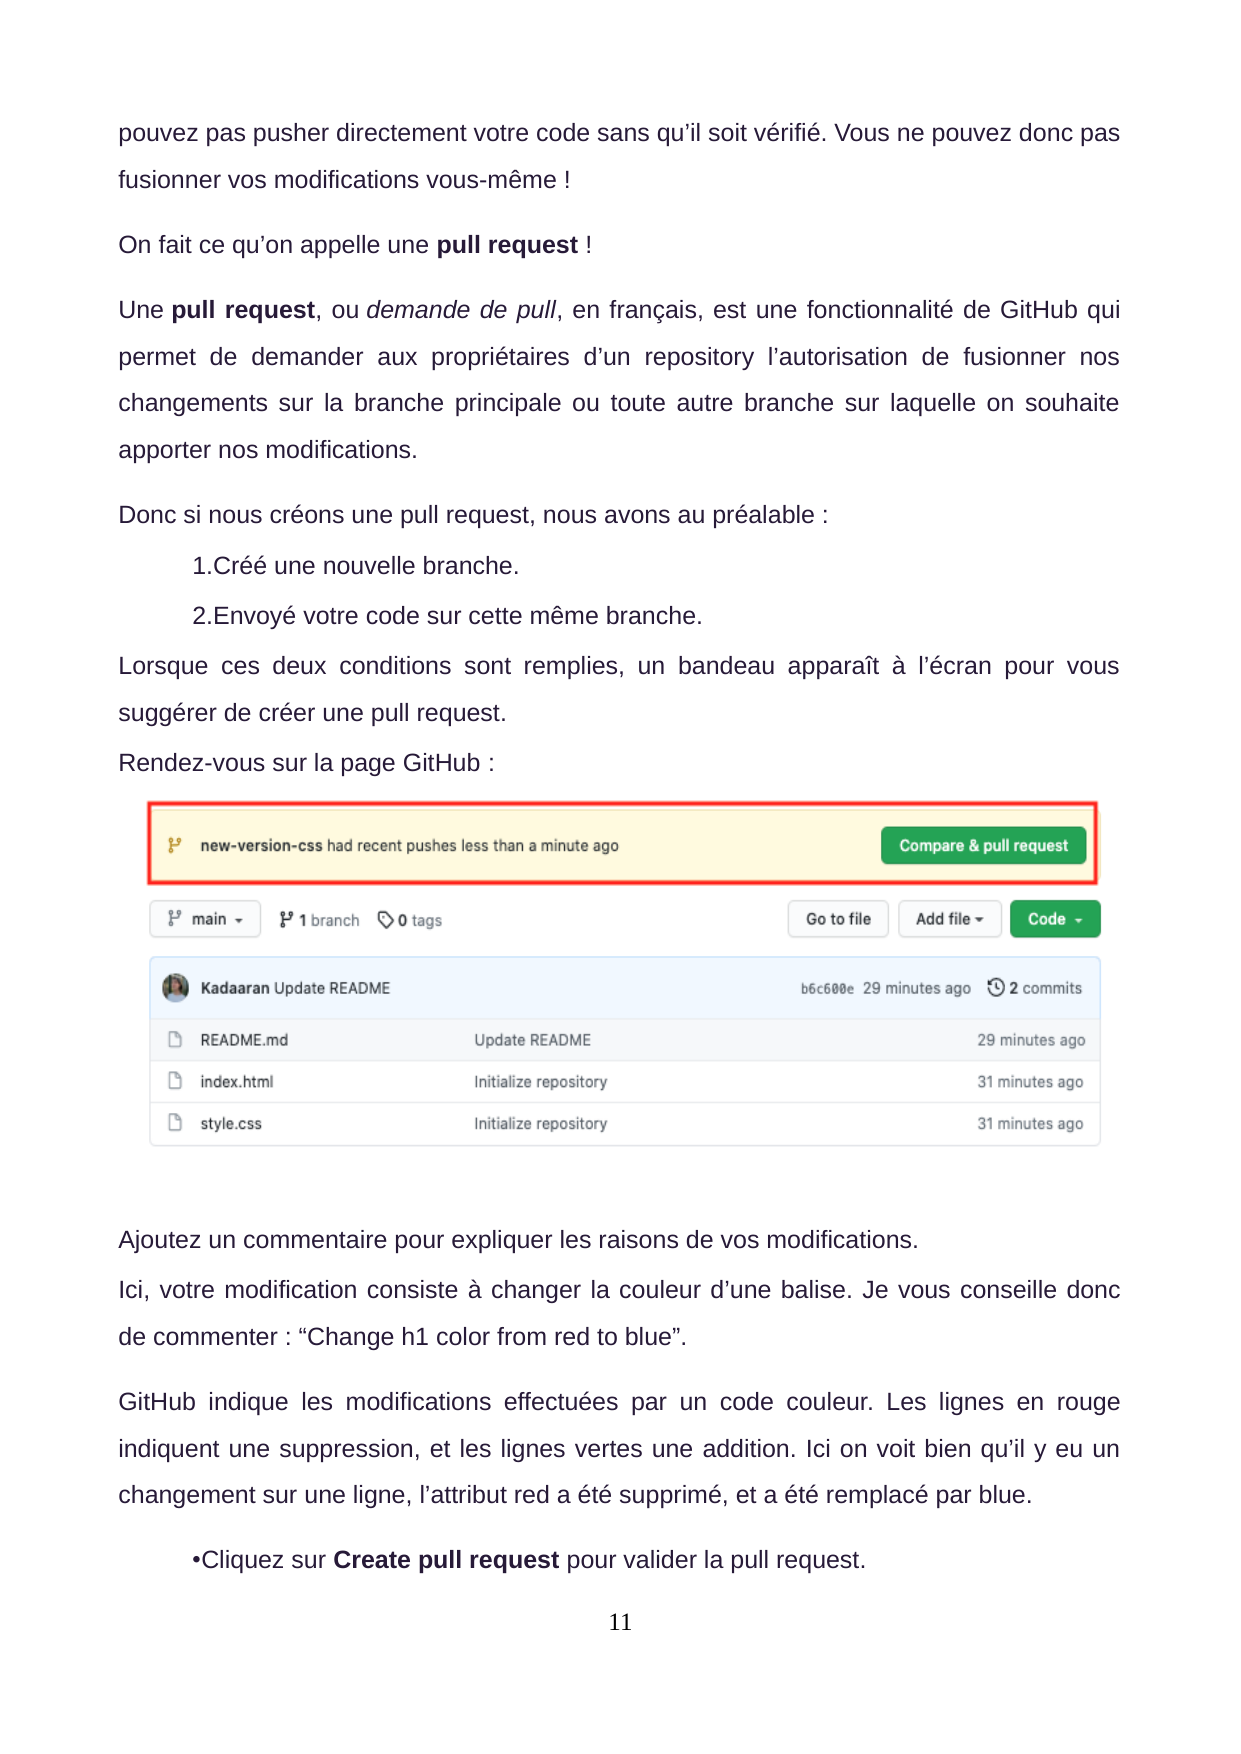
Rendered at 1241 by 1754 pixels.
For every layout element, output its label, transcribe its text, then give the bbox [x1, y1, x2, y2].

text Rendez-vous sur la page GitHub : [118, 748, 1122, 777]
text On fait ce qu’on appelle une pull request ! [118, 230, 1122, 259]
text Donc si nous créons une pull request, nous avons au préalable : [118, 500, 1122, 529]
text Ici, votre modification consiste à changer la couleur d’une balise. Je vous conseille donc de commenter : “Change h1 color from red to blue”. [118, 1275, 1122, 1351]
list Envoyé votre code sur cette même branche. [118, 601, 1122, 630]
text Lorsque ces deux conditions sont remplies, un bandeau apparaît à l’écran pour vous suggérer de créer une pull request. [118, 651, 1122, 727]
picture [131, 798, 1109, 1161]
list Créé une nouvelle branche. [118, 551, 1122, 579]
text pouvez pas pusher directement votre code sans qu’il soit vérifié. Vous ne pouvez donc pas fusionner vos modifications vous-même ! [118, 118, 1122, 193]
text Une pull request, ou demande de pull, en français, est une fonctionnalité de GitHub qui permet de demander aux propriétaires d’un repository l’autorisation de fusionner nos changements sur la branche principale ou toute autre branche sur laquelle on souhaite apporter nos modifications. [118, 295, 1122, 464]
text Ajoutez un commentaire pour expliquer les raisons de vos modifications. [118, 1225, 1122, 1254]
text GitHub indique les modifications effectuées par un code couleur. Les lignes en rouge indiquent une suppression, et les lignes vertes une addition. Ici on voit bien qu’il y eu un changement sur une ligne, l’attribut red a été supprimé, et a été remplacé par blue. [118, 1387, 1122, 1509]
list Cliquez sur Create pull request pour valider la pull request. [118, 1546, 1122, 1574]
